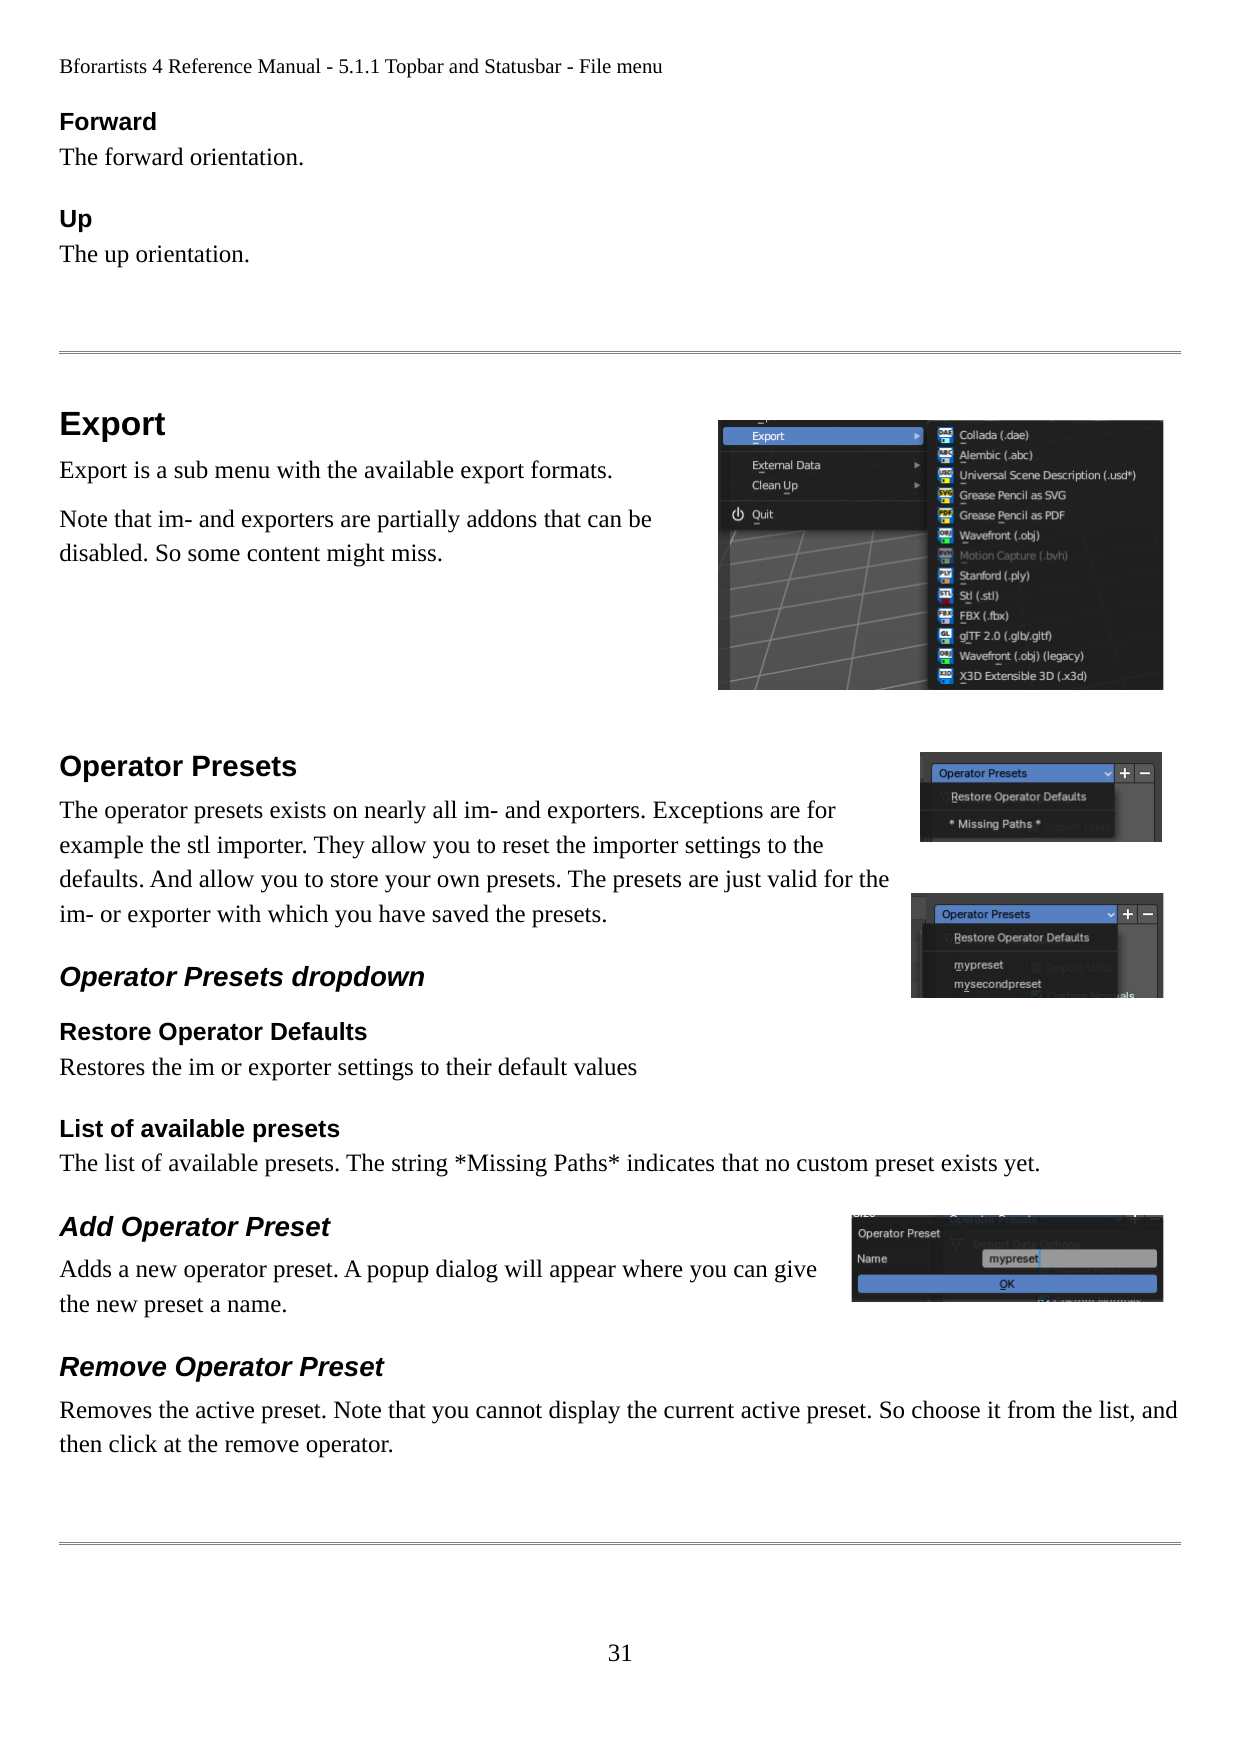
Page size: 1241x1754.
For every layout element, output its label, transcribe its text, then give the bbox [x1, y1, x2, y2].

subtitle Restore Operator Defaults [59, 1017, 1181, 1046]
picture [718, 420, 1164, 690]
subtitle List of available presets [59, 1114, 1181, 1142]
subtitle Export [59, 404, 1181, 442]
text Restores the im or exporter settings to their default values [59, 1052, 1181, 1081]
picture [851, 1215, 1164, 1302]
text The forward orientation. [59, 142, 1181, 171]
text Removes the active preset. Note that you cannot display the current active preset. So choose it from the list, and then click at the remove operator. [59, 1395, 1181, 1458]
text Export is a sub menu with the available export formats. [59, 455, 718, 484]
subtitle Remove Operator Preset [59, 1351, 1181, 1382]
subtitle Operator Presets dropdown [59, 961, 911, 992]
picture [911, 893, 1164, 998]
text Note that im- and exporters are partially addons that can be disabled. So some content might miss. [59, 504, 718, 567]
picture [920, 752, 1162, 842]
text The operator presets exists on nearly all im- and exporters. Exceptions are for example the stl importer. They allow you to reset the importer settings to the defaults. And allow you to store your own presets. The presets are just valid for the im- or exporter with which you have saved the presets. [59, 796, 1181, 928]
text The list of available presets. The string *Missing Paths* indicates that no custom preset exists yet. [59, 1148, 1181, 1177]
subtitle Operator Presets [59, 749, 1181, 783]
text The up orientation. [59, 239, 1181, 267]
subtitle Add Operator Preset [59, 1210, 1181, 1242]
subtitle [1164, 961, 1181, 992]
text Adds a new operator preset. A popup dialog will appear where you can give the new preset a name. [59, 1254, 1181, 1318]
subtitle Up [59, 204, 1181, 232]
subtitle Forward [59, 107, 1181, 136]
